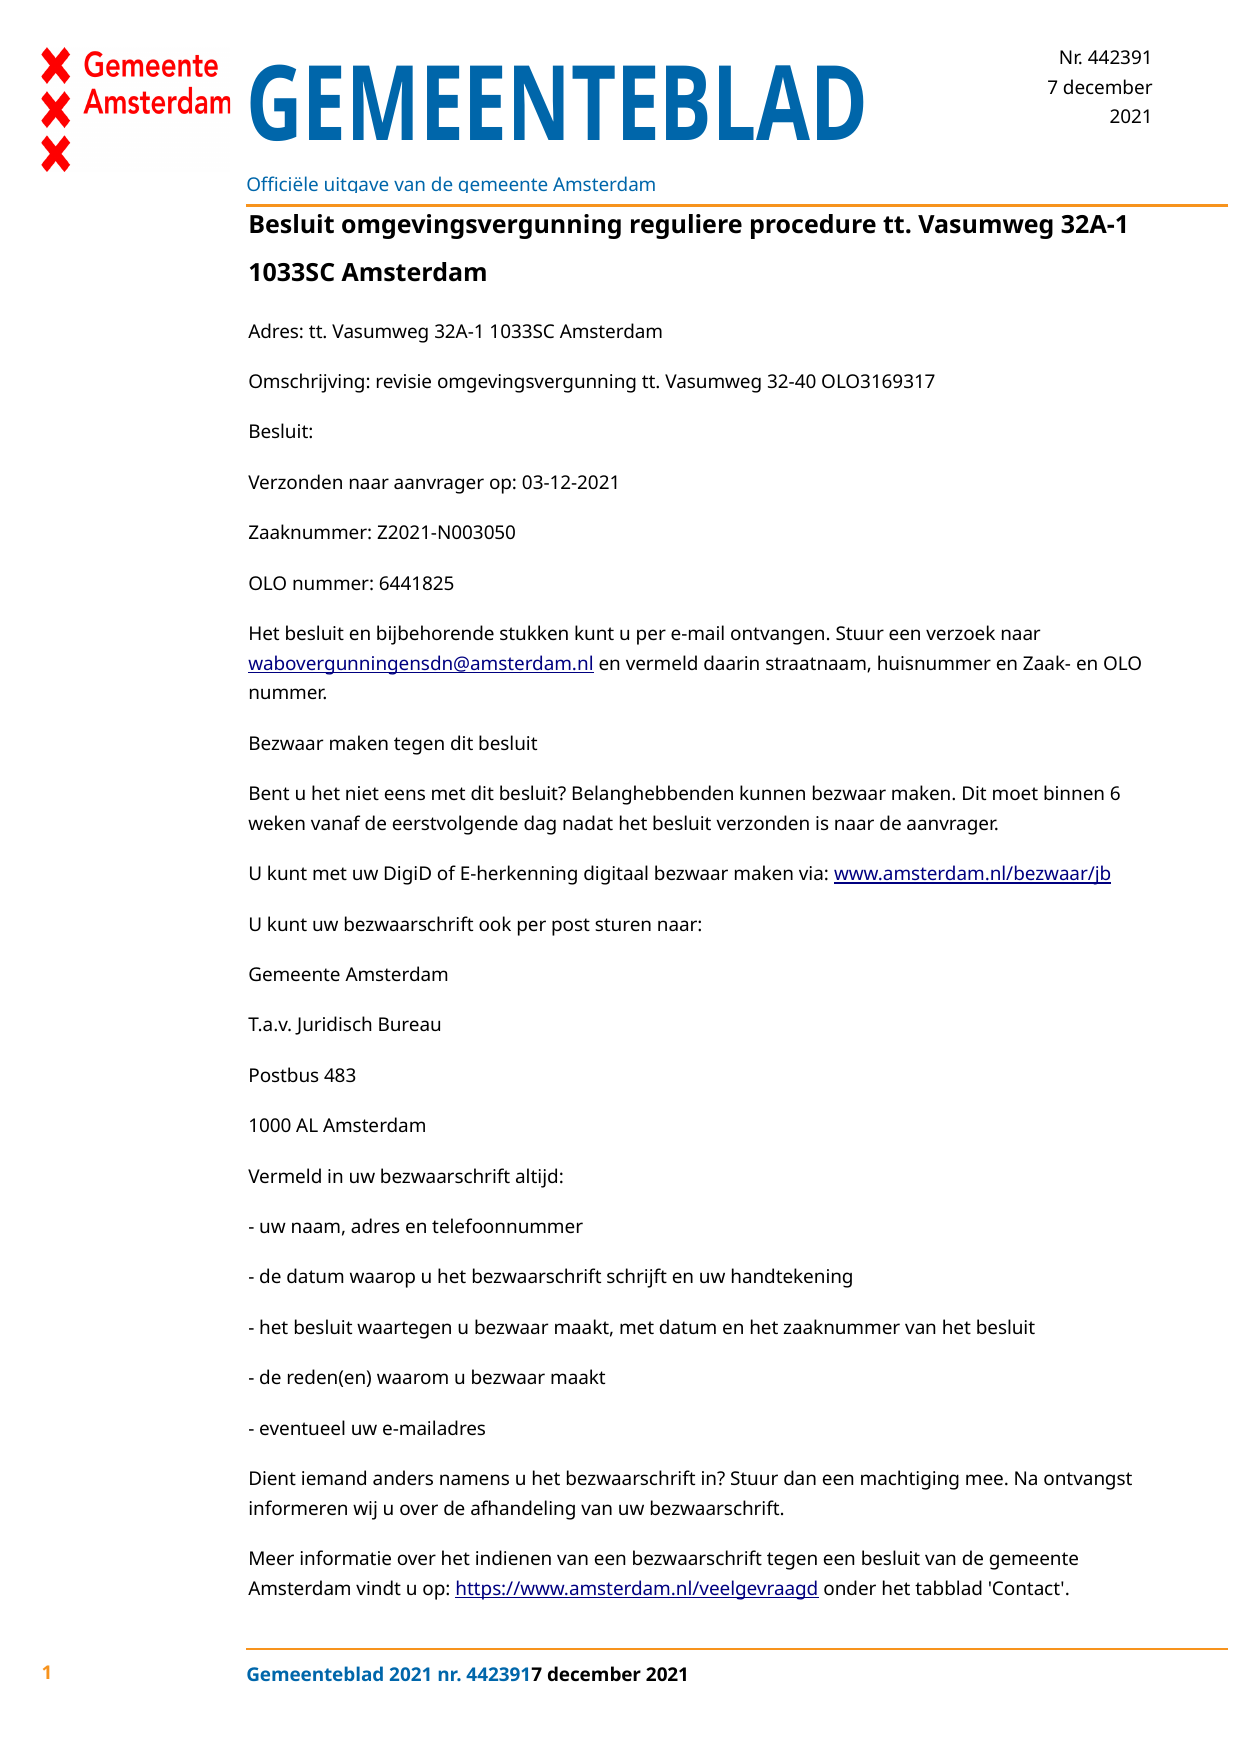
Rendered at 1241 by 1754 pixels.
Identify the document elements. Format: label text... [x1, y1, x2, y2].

text - de reden(en) waarom u bezwaar maakt [248, 1364, 1152, 1390]
text Besluit: [248, 419, 1152, 444]
text - de datum waarop u het bezwaarschrift schrijft en uw handtekening [248, 1264, 1152, 1289]
text Vermeld in uw bezwaarschrift altijd: [248, 1163, 1152, 1189]
text Postbus 483 [248, 1062, 1152, 1088]
text - eventueel uw e-mailadres [248, 1415, 1152, 1441]
text T.a.v. Juridisch Bureau [248, 1012, 1152, 1037]
text - het besluit waartegen u bezwaar maakt, met datum en het zaaknummer van het besluit [248, 1314, 1152, 1340]
text Besluit omgevingsvergunning reguliere procedure tt. Vasumweg 32A-1 1033SC Amsterdam [248, 207, 1152, 288]
text U kunt uw bezwaarschrift ook per post sturen naar: [248, 911, 1152, 937]
text Zaaknummer: Z2021-N003050 [248, 519, 1152, 545]
text OLO nummer: 6441825 [248, 570, 1152, 596]
text Het besluit en bijbehorende stukken kunt u per e-mail ontvangen. Stuur een verzoek naar wabovergunningensdn@amsterdam.nl en vermeld daarin straatnaam, huisnummer en Zaak- en OLO nummer. [248, 620, 1152, 705]
text Bezwaar maken tegen dit besluit [248, 730, 1152, 756]
text Meer informatie over het indienen van een bezwaarschrift tegen een besluit van de gemeente Amsterdam vindt u op: https://www.amsterdam.nl/veelgevraagd onder het tabblad 'Contact'. [248, 1545, 1152, 1601]
picture [41, 47, 231, 172]
text - uw naam, adres en telefoonnummer [248, 1213, 1152, 1239]
text Bent u het niet eens met dit besluit? Belanghebbenden kunnen bezwaar maken. Dit moet binnen 6 weken vanaf de eerstvolgende dag nadat het besluit verzonden is naar de aanvrager. [248, 780, 1152, 836]
text Gemeente Amsterdam [248, 961, 1152, 987]
text Adres: tt. Vasumweg 32A-1 1033SC Amsterdam [248, 318, 1152, 344]
text Omschrijving: revisie omgevingsvergunning tt. Vasumweg 32-40 OLO3169317 [248, 368, 1152, 394]
text Dient iemand anders namens u het bezwaarschrift in? Stuur dan een machtiging mee. Na ontvangst informeren wij u over de afhandeling van uw bezwaarschrift. [248, 1465, 1152, 1521]
text Verzonden naar aanvrager op: 03-12-2021 [248, 469, 1152, 495]
text U kunt met uw DigiD of E-herkenning digitaal bezwaar maken via: www.amsterdam.nl/bezwaar/jb [248, 860, 1152, 886]
text 1000 AL Amsterdam [248, 1112, 1152, 1138]
